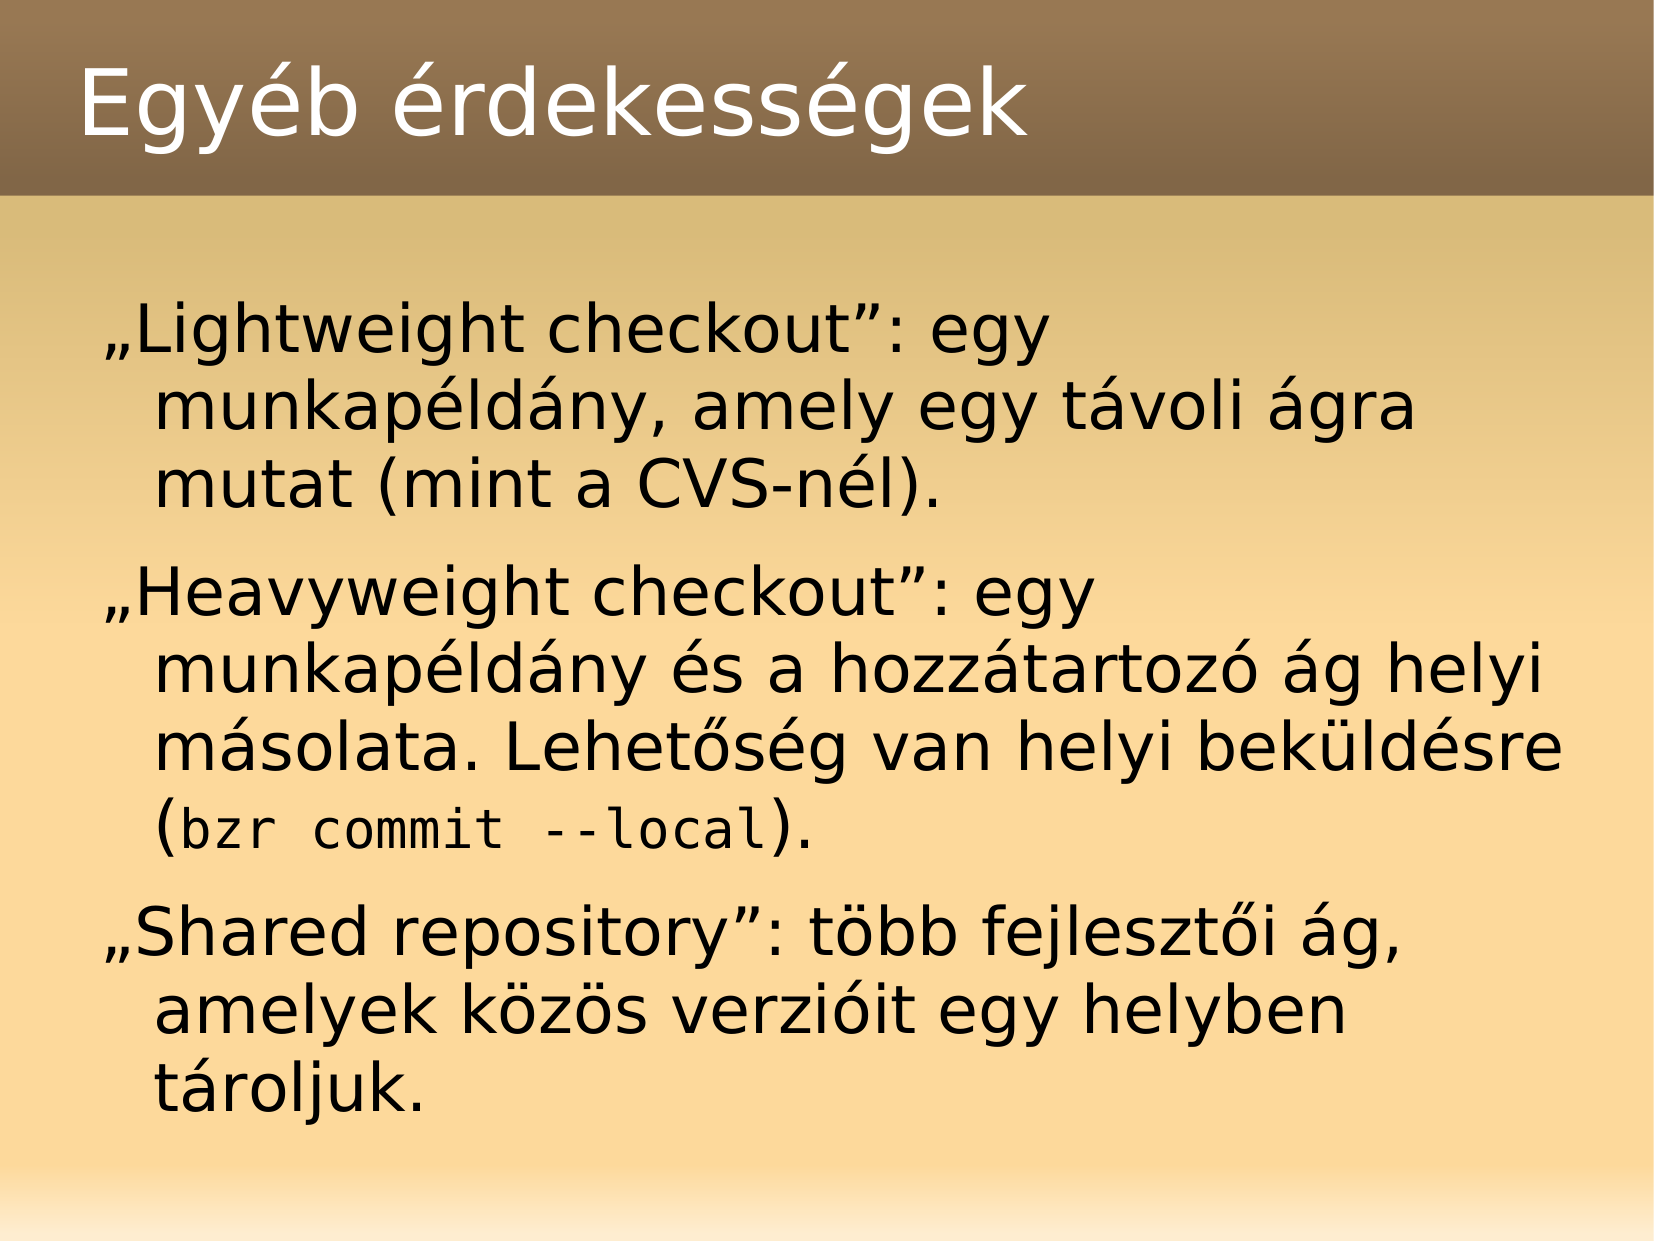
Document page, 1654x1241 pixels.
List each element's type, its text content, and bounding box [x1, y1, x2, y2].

title Egyéb érdekességek [76, 7, 1565, 200]
picture [0, 0, 1654, 1241]
list „Lightweight checkout”: egy munkapéldány, amely egy távoli ágra mutat (mint a CVS-nél). „Heavyweight checkout”: egy munkapéldány és a hozzátartozó ág helyi másolata. Lehetőség van helyi beküldésre (bzr commit --local). „Shared repository”: több fejlesztői ág, amelyek közös verzióit egy helyben tároljuk. [82, 290, 1571, 1128]
